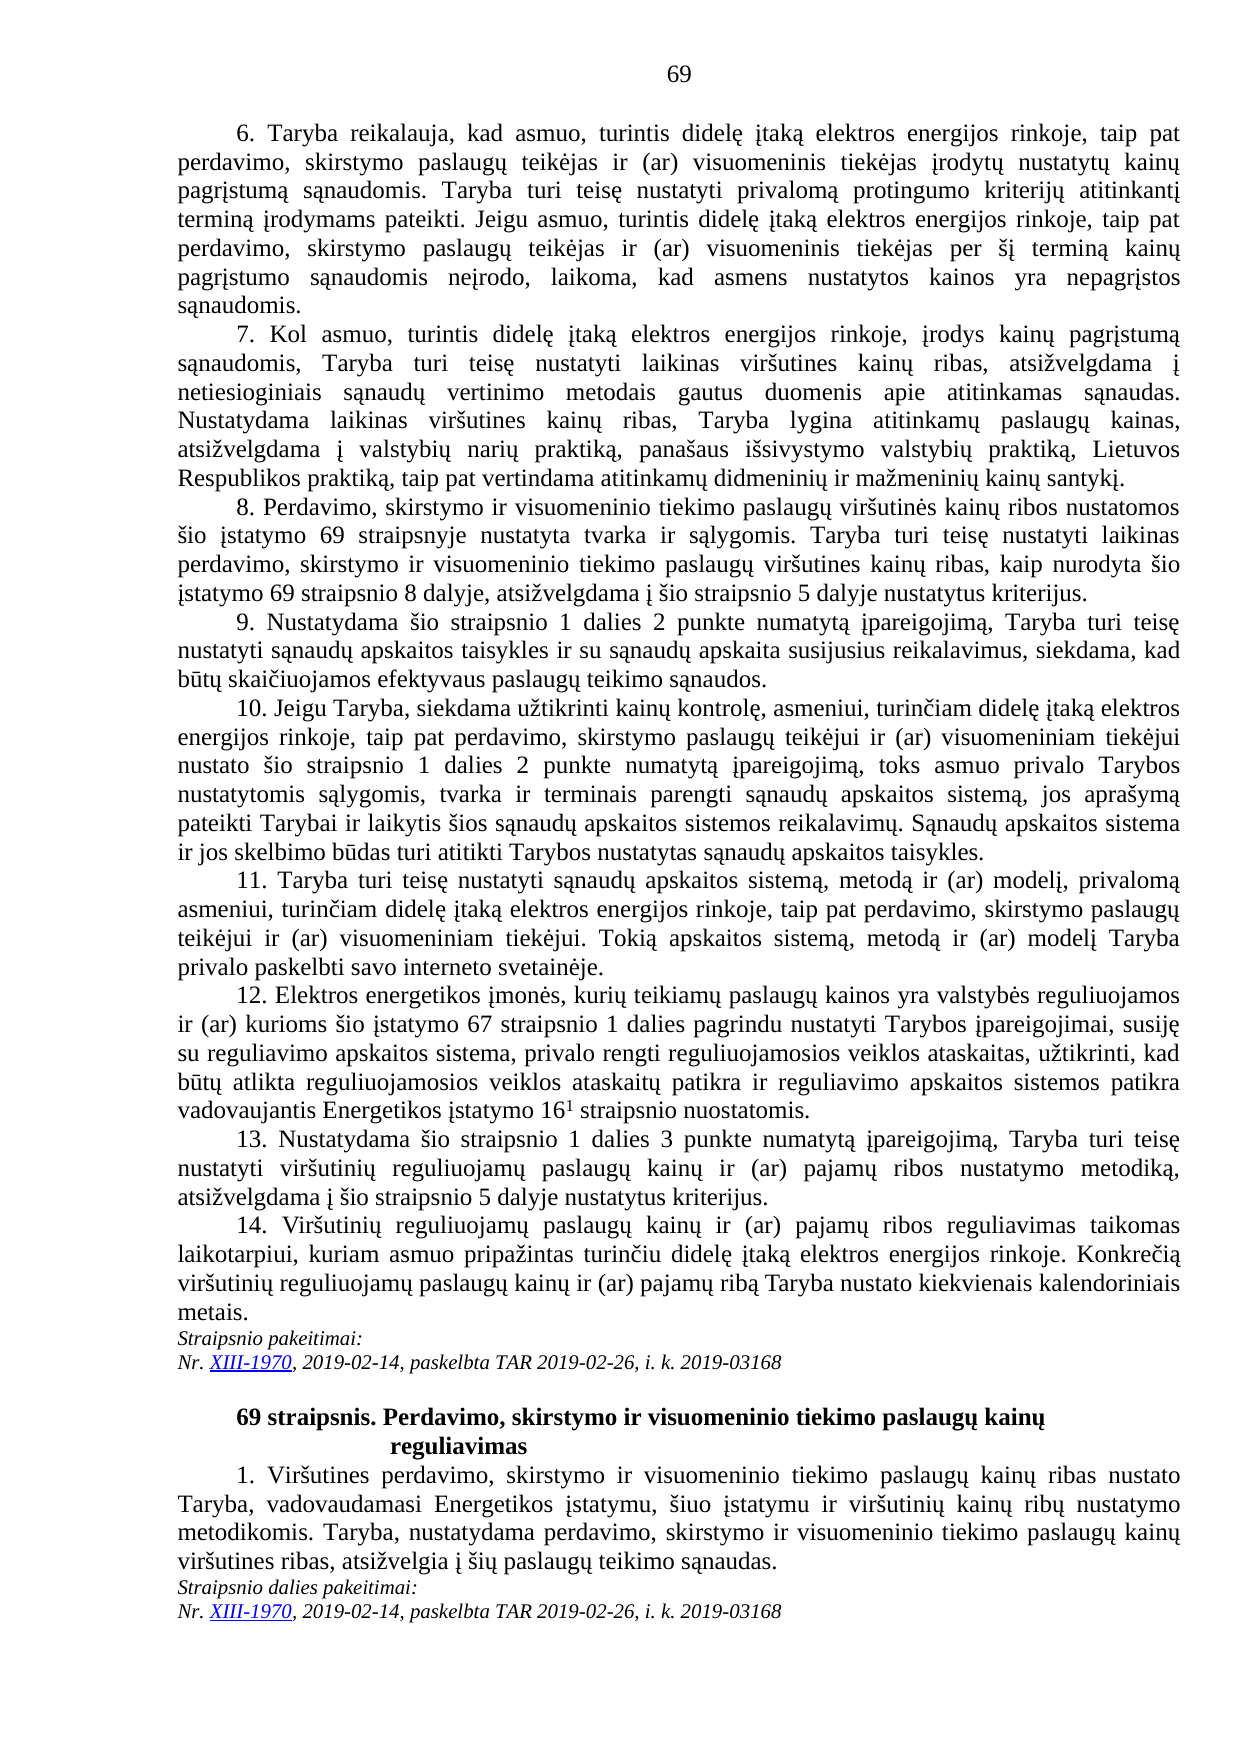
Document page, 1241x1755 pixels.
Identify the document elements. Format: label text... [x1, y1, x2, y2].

text Nr. XIII-1970, 2019-02-14, paskelbta TAR 2019-02-26, i. k. 2019-03168 [177, 1599, 1181, 1623]
text 10. Jeigu Taryba, siekdama užtikrinti kainų kontrolę, asmeniui, turinčiam didelę įtaką elektros energijos rinkoje, taip pat perdavimo, skirstymo paslaugų teikėjui ir (ar) visuomeniniam tiekėjui nustato šio straipsnio 1 dalies 2 punkte numatytą įpareigojimą, toks asmuo privalo Tarybos nustatytomis sąlygomis, tvarka ir terminais parengti sąnaudų apskaitos sistemą, jos aprašymą pateikti Tarybai ir laikytis šios sąnaudų apskaitos sistemos reikalavimų. Sąnaudų apskaitos sistema ir jos skelbimo būdas turi atitikti Tarybos nustatytas sąnaudų apskaitos taisykles. [177, 693, 1181, 866]
text 6. Taryba reikalauja, kad asmuo, turintis didelę įtaką elektros energijos rinkoje, taip pat perdavimo, skirstymo paslaugų teikėjas ir (ar) visuomeninis tiekėjas įrodytų nustatytų kainų pagrįstumą sąnaudomis. Taryba turi teisę nustatyti privalomą protingumo kriterijų atitinkantį terminą įrodymams pateikti. Jeigu asmuo, turintis didelę įtaką elektros energijos rinkoje, taip pat perdavimo, skirstymo paslaugų teikėjas ir (ar) visuomeninis tiekėjas per šį terminą kainų pagrįstumo sąnaudomis neįrodo, laikoma, kad asmens nustatytos kainos yra nepagrįstos sąnaudomis. [177, 118, 1181, 319]
text Straipsnio pakeitimai: [177, 1326, 1181, 1350]
text Straipsnio dalies pakeitimai: [177, 1575, 1181, 1599]
text 13. Nustatydama šio straipsnio 1 dalies 3 punkte numatytą įpareigojimą, Taryba turi teisę nustatyti viršutinių reguliuojamų paslaugų kainų ir (ar) pajamų ribos nustatymo metodiką, atsižvelgdama į šio straipsnio 5 dalyje nustatytus kriterijus. [177, 1124, 1181, 1211]
text 8. Perdavimo, skirstymo ir visuomeninio tiekimo paslaugų viršutinės kainų ribos nustatomos šio įstatymo 69 straipsnyje nustatyta tvarka ir sąlygomis. Taryba turi teisę nustatyti laikinas perdavimo, skirstymo ir visuomeninio tiekimo paslaugų viršutines kainų ribas, kaip nurodyta šio įstatymo 69 straipsnio 8 dalyje, atsižvelgdama į šio straipsnio 5 dalyje nustatytus kriterijus. [177, 492, 1181, 607]
text 12. Elektros energetikos įmonės, kurių teikiamų paslaugų kainos yra valstybės reguliuojamos ir (ar) kurioms šio įstatymo 67 straipsnio 1 dalies pagrindu nustatyti Tarybos įpareigojimai, susiję su reguliavimo apskaitos sistema, privalo rengti reguliuojamosios veiklos ataskaitas, užtikrinti, kad būtų atlikta reguliuojamosios veiklos ataskaitų patikra ir reguliavimo apskaitos sistemos patikra vadovaujantis Energetikos įstatymo 161 straipsnio nuostatomis. [177, 981, 1181, 1124]
text 1. Viršutines perdavimo, skirstymo ir visuomeninio tiekimo paslaugų kainų ribas nustato Taryba, vadovaudamasi Energetikos įstatymu, šiuo įstatymu ir viršutinių kainų ribų nustatymo metodikomis. Taryba, nustatydama perdavimo, skirstymo ir visuomeninio tiekimo paslaugų kainų viršutines ribas, atsižvelgia į šių paslaugų teikimo sąnaudas. [177, 1460, 1181, 1575]
text 7. Kol asmuo, turintis didelę įtaką elektros energijos rinkoje, įrodys kainų pagrįstumą sąnaudomis, Taryba turi teisę nustatyti laikinas viršutines kainų ribas, atsižvelgdama į netiesioginiais sąnaudų vertinimo metodais gautus duomenis apie atitinkamas sąnaudas. Nustatydama laikinas viršutines kainų ribas, Taryba lygina atitinkamų paslaugų kainas, atsižvelgdama į valstybių narių praktiką, panašaus išsivystymo valstybių praktiką, Lietuvos Respublikos praktiką, taip pat vertindama atitinkamų didmeninių ir mažmeninių kainų santykį. [177, 319, 1181, 492]
text Nr. XIII-1970, 2019-02-14, paskelbta TAR 2019-02-26, i. k. 2019-03168 [177, 1350, 1181, 1374]
text 69 straipsnis. Perdavimo, skirstymo ir visuomeninio tiekimo paslaugų kainų reguliavimas [236, 1402, 1181, 1460]
text 14. Viršutinių reguliuojamų paslaugų kainų ir (ar) pajamų ribos reguliavimas taikomas laikotarpiui, kuriam asmuo pripažintas turinčiu didelę įtaką elektros energijos rinkoje. Konkrečią viršutinių reguliuojamų paslaugų kainų ir (ar) pajamų ribą Taryba nustato kiekvienais kalendoriniais metais. [177, 1211, 1181, 1326]
text 9. Nustatydama šio straipsnio 1 dalies 2 punkte numatytą įpareigojimą, Taryba turi teisę nustatyti sąnaudų apskaitos taisykles ir su sąnaudų apskaita susijusius reikalavimus, siekdama, kad būtų skaičiuojamos efektyvaus paslaugų teikimo sąnaudos. [177, 607, 1181, 693]
text 11. Taryba turi teisę nustatyti sąnaudų apskaitos sistemą, metodą ir (ar) modelį, privalomą asmeniui, turinčiam didelę įtaką elektros energijos rinkoje, taip pat perdavimo, skirstymo paslaugų teikėjui ir (ar) visuomeniniam tiekėjui. Tokią apskaitos sistemą, metodą ir (ar) modelį Taryba privalo paskelbti savo interneto svetainėje. [177, 866, 1181, 981]
